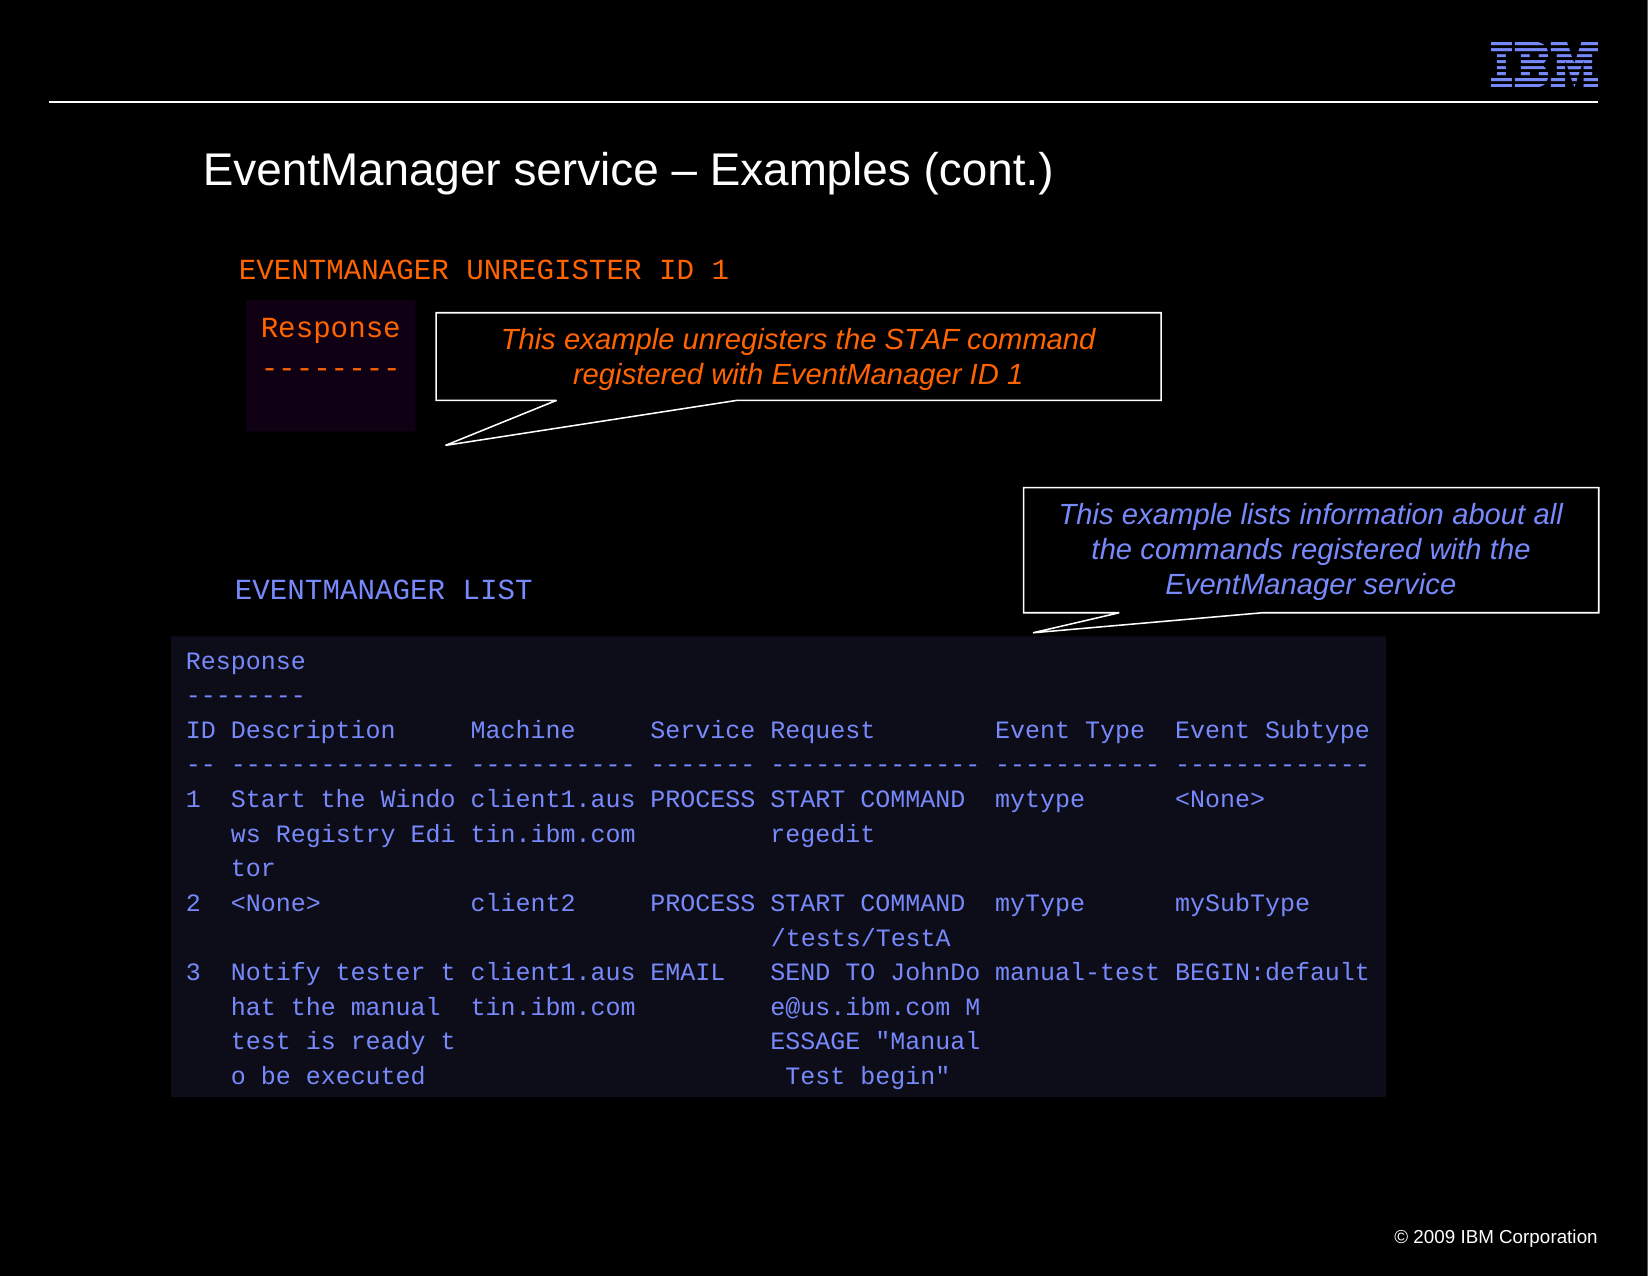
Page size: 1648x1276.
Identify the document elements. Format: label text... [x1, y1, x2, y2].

text_box EVENTMANAGER UNREGISTER ID 1 [239, 250, 1648, 286]
text_box This example lists information about all the commands registered with the EventManager service [1023, 487, 1599, 633]
text_box EVENTMANAGER LIST [220, 562, 548, 614]
text_box This example unregisters the STAF command registered with EventManager ID 1 [436, 312, 1162, 446]
text_box Response -------- [246, 300, 416, 432]
text_box Response -------- ID Description Machine Service Request Event Type Event Subtype -- --------------- ----------- ------- -------------- ----------- ------------- 1 Start the Windo client1.aus PROCESS START COMMAND mytype <None> ws Registry Edi tin.ibm.com regedit tor 2 <None> client2 PROCESS START COMMAND myType mySubType /tests/TestA 3 Notify tester t client1.aus EMAIL SEND TO JohnDo manual-test BEGIN:default hat the manual tin.ibm.com e@us.ibm.com M test is ready t ESSAGE "Manual o be executed Test begin" [171, 636, 1386, 1098]
picture [1491, 42, 1598, 87]
title EventManager service – Examples (cont.) [186, 137, 1648, 231]
